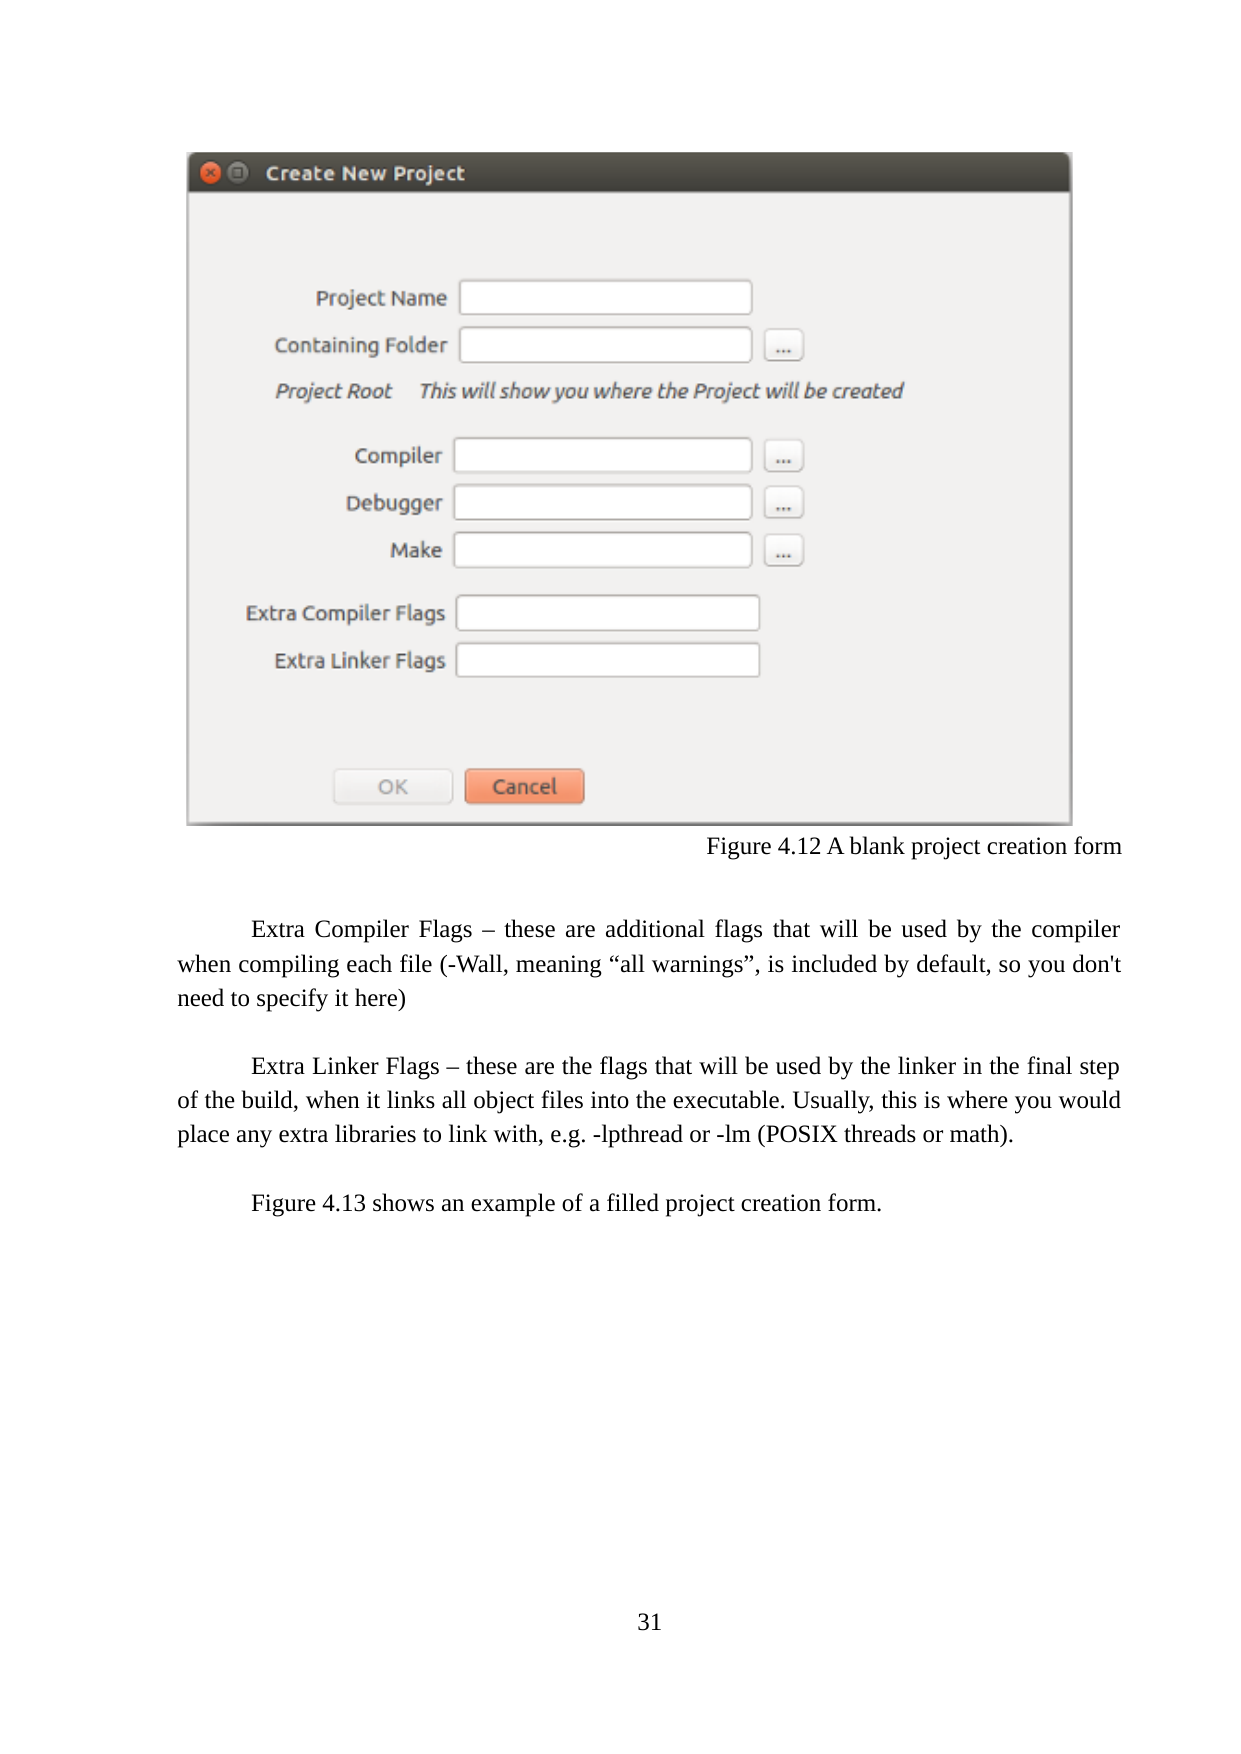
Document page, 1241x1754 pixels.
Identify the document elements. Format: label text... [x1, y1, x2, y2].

text Extra Compiler Flags – these are additional flags that will be used by the compiler when compiling each file (-Wall, meaning “all warnings”, is included by default, so you don't need to specify it here) [177, 914, 1122, 1012]
picture [186, 152, 1073, 826]
text Figure 4.13 shows an example of a filled project creation form. [177, 1188, 1122, 1217]
text Figure 4.12 A blank project creation form [177, 826, 1122, 860]
text Extra Linker Flags – these are the flags that will be used by the linker in the final step of the build, when it links all object files into the executable. Usually, this is where you would place any extra libraries to link with, e.g. -lpthread or -lm (POSIX threads or math). [177, 1051, 1122, 1148]
